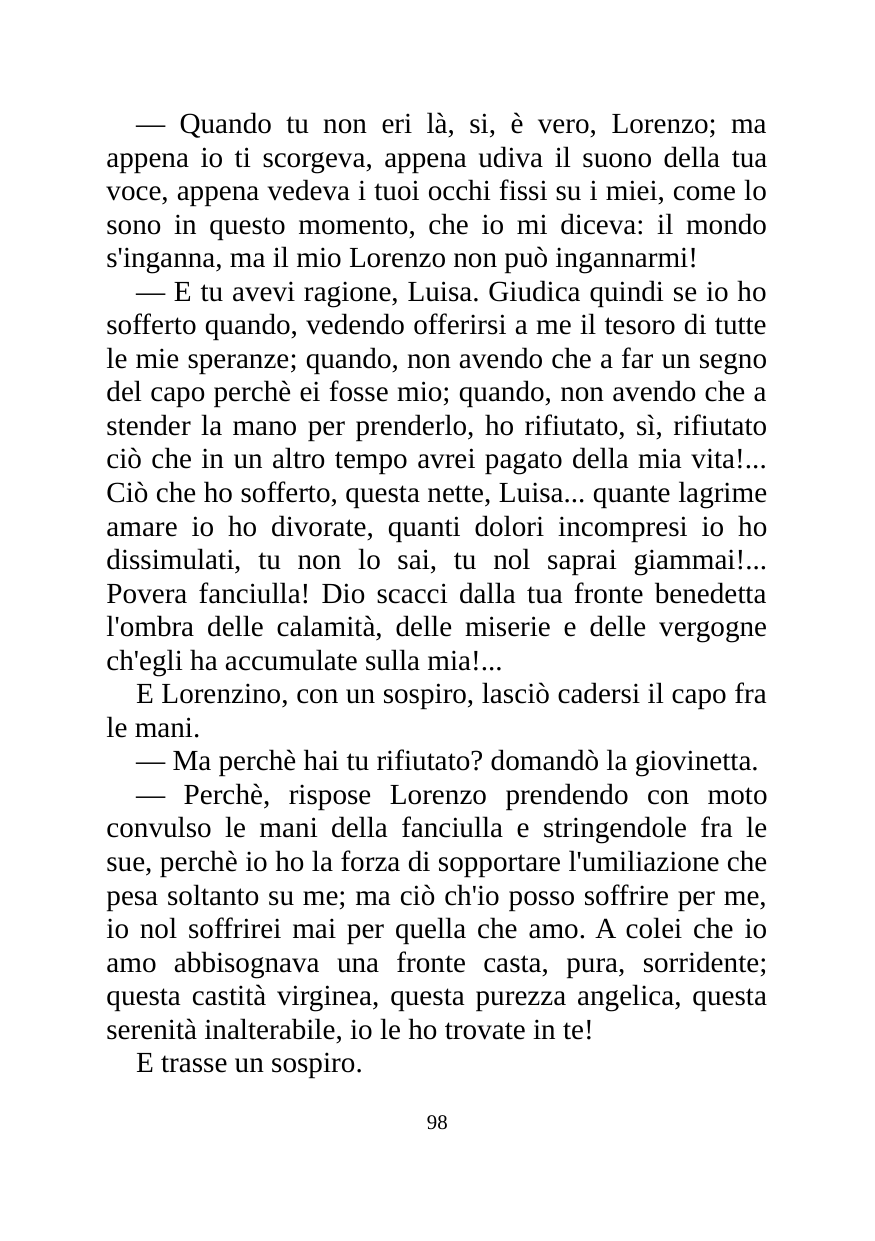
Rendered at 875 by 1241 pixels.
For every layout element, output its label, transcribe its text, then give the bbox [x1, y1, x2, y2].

text E Lorenzino, con un sospiro, lasciò cadersi il capo fra le mani. [106, 676, 768, 743]
text — Quando tu non eri là, si, è vero, Lorenzo; ma appena io ti scorgeva, appena udiva il suono della tua voce, appena vedeva i tuoi occhi fissi su i miei, come lo sono in questo momento, che io mi diceva: il mondo s'inganna, ma il mio Lorenzo non può ingannarmi! [106, 106, 768, 274]
text — Ma perchè hai tu rifiutato? domandò la giovinetta. [106, 743, 768, 777]
text E trasse un sospiro. [106, 1045, 768, 1079]
text — Perchè, rispose Lorenzo prendendo con moto convulso le mani della fanciulla e stringendole fra le sue, perchè io ho la forza di sopportare l'umiliazione che pesa soltanto su me; ma ciò ch'io posso soffrire per me, io nol soffrirei mai per quella che amo. A colei che io amo abbisognava una fronte casta, pura, sorridente; questa castità virginea, questa purezza angelica, questa serenità inalterabile, io le ho trovate in te! [106, 777, 768, 1045]
text — E tu avevi ragione, Luisa. Giudica quindi se io ho sofferto quando, vedendo offerirsi a me il tesoro di tutte le mie speranze; quando, non avendo che a far un segno del capo perchè ei fosse mio; quando, non avendo che a stender la mano per prenderlo, ho rifiutato, sì, rifiutato ciò che in un altro tempo avrei pagato della mia vita!... Ciò che ho sofferto, questa nette, Luisa... quante lagrime amare io ho divorate, quanti dolori incompresi io ho dissimulati, tu non lo sai, tu nol saprai giammai!... Povera fanciulla! Dio scacci dalla tua fronte benedetta l'ombra delle calamità, delle miserie e delle vergogne ch'egli ha accumulate sulla mia!... [106, 274, 768, 676]
